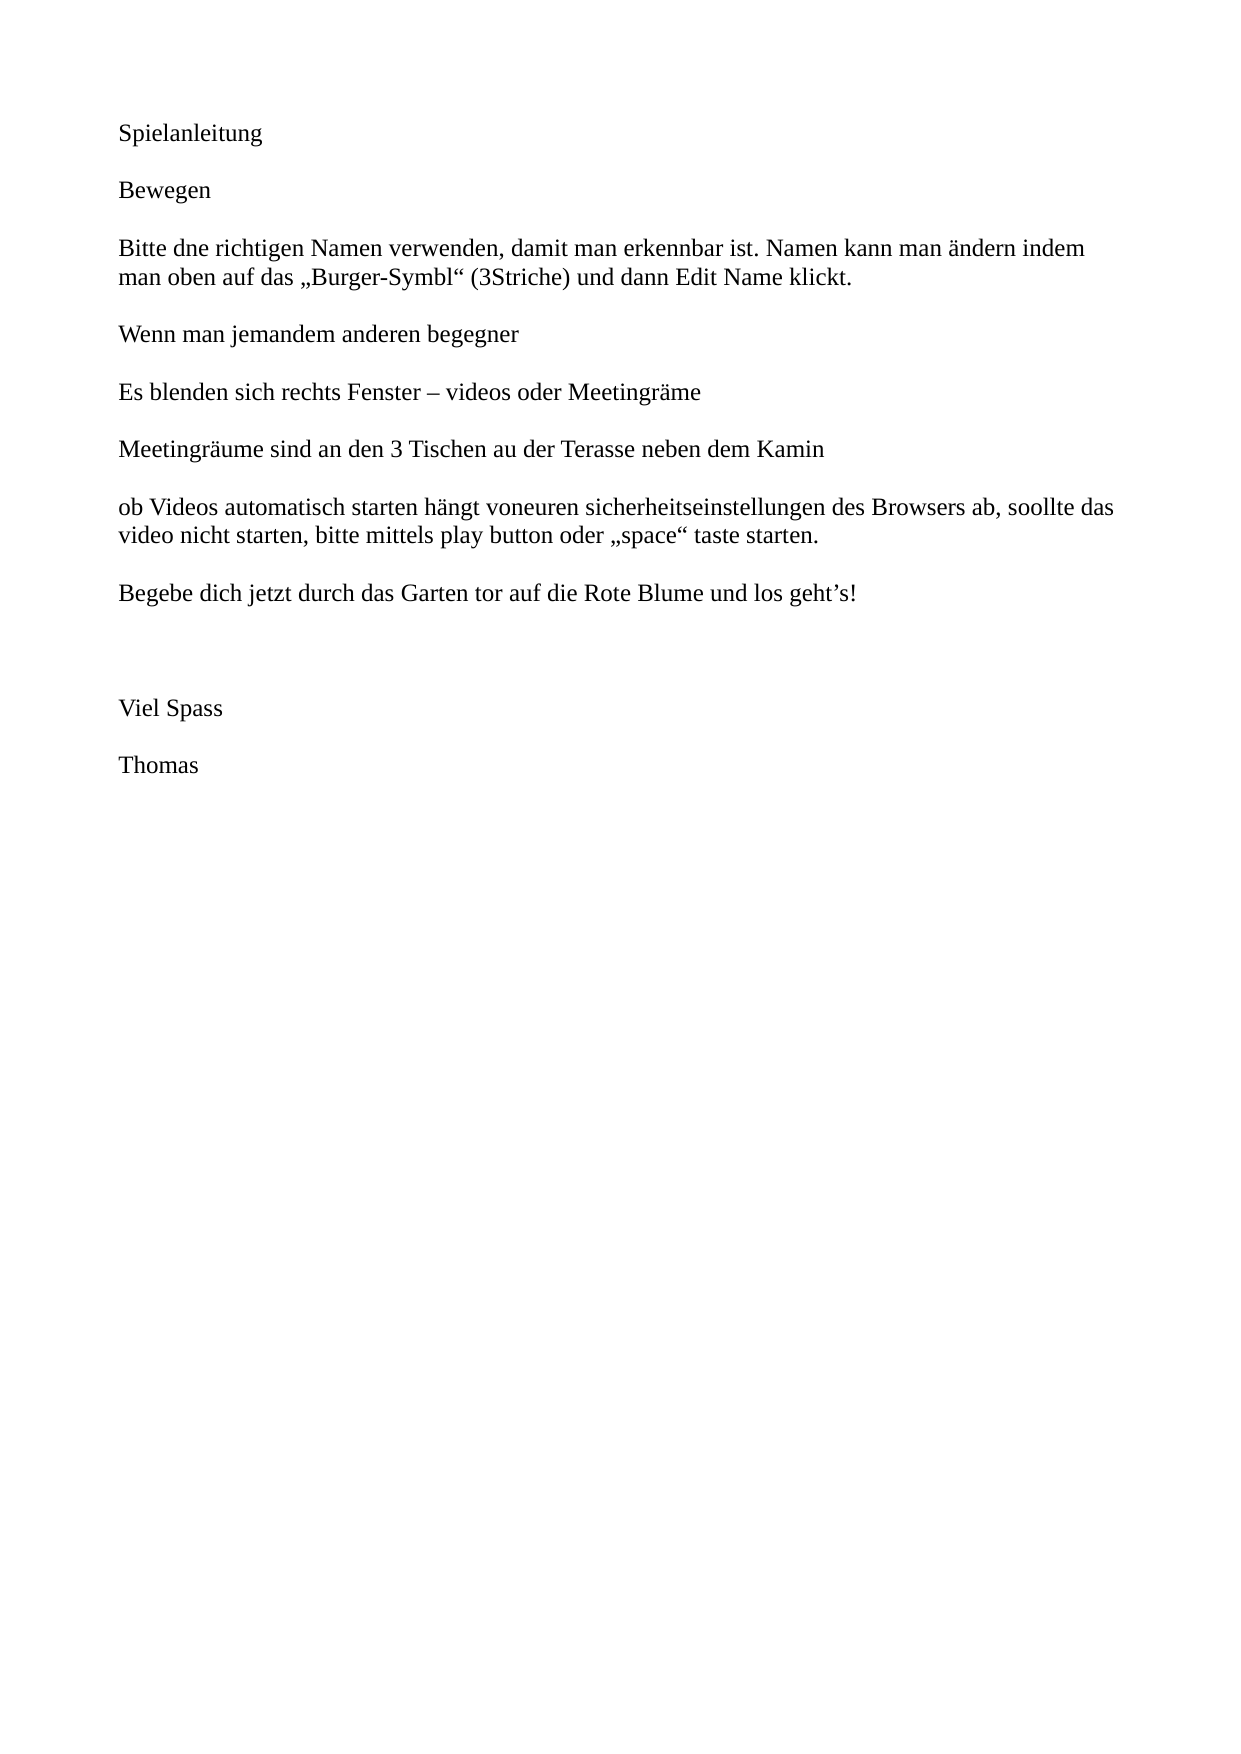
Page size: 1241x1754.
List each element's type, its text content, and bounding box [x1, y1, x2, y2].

text Wenn man jemandem anderen begegner [118, 319, 1122, 348]
text Bitte dne richtigen Namen verwenden, damit man erkennbar ist. Namen kann man ändern indem man oben auf das „Burger-Symbl“ (3Striche) und dann Edit Name klickt. [118, 233, 1122, 291]
text Thomas [118, 751, 1122, 779]
text Begebe dich jetzt durch das Garten tor auf die Rote Blume und los geht’s! [118, 578, 1122, 607]
text Viel Spass [118, 693, 1122, 722]
text ob Videos automatisch starten hängt voneuren sicherheitseinstellungen des Browsers ab, soollte das video nicht starten, bitte mittels play button oder „space“ taste starten. [118, 492, 1122, 549]
text Es blenden sich rechts Fenster – videos oder Meetingräme [118, 377, 1122, 406]
text Spielanleitung [118, 118, 1122, 147]
text Bewegen [118, 176, 1122, 204]
text Meetingräume sind an den 3 Tischen au der Terasse neben dem Kamin [118, 434, 1122, 463]
